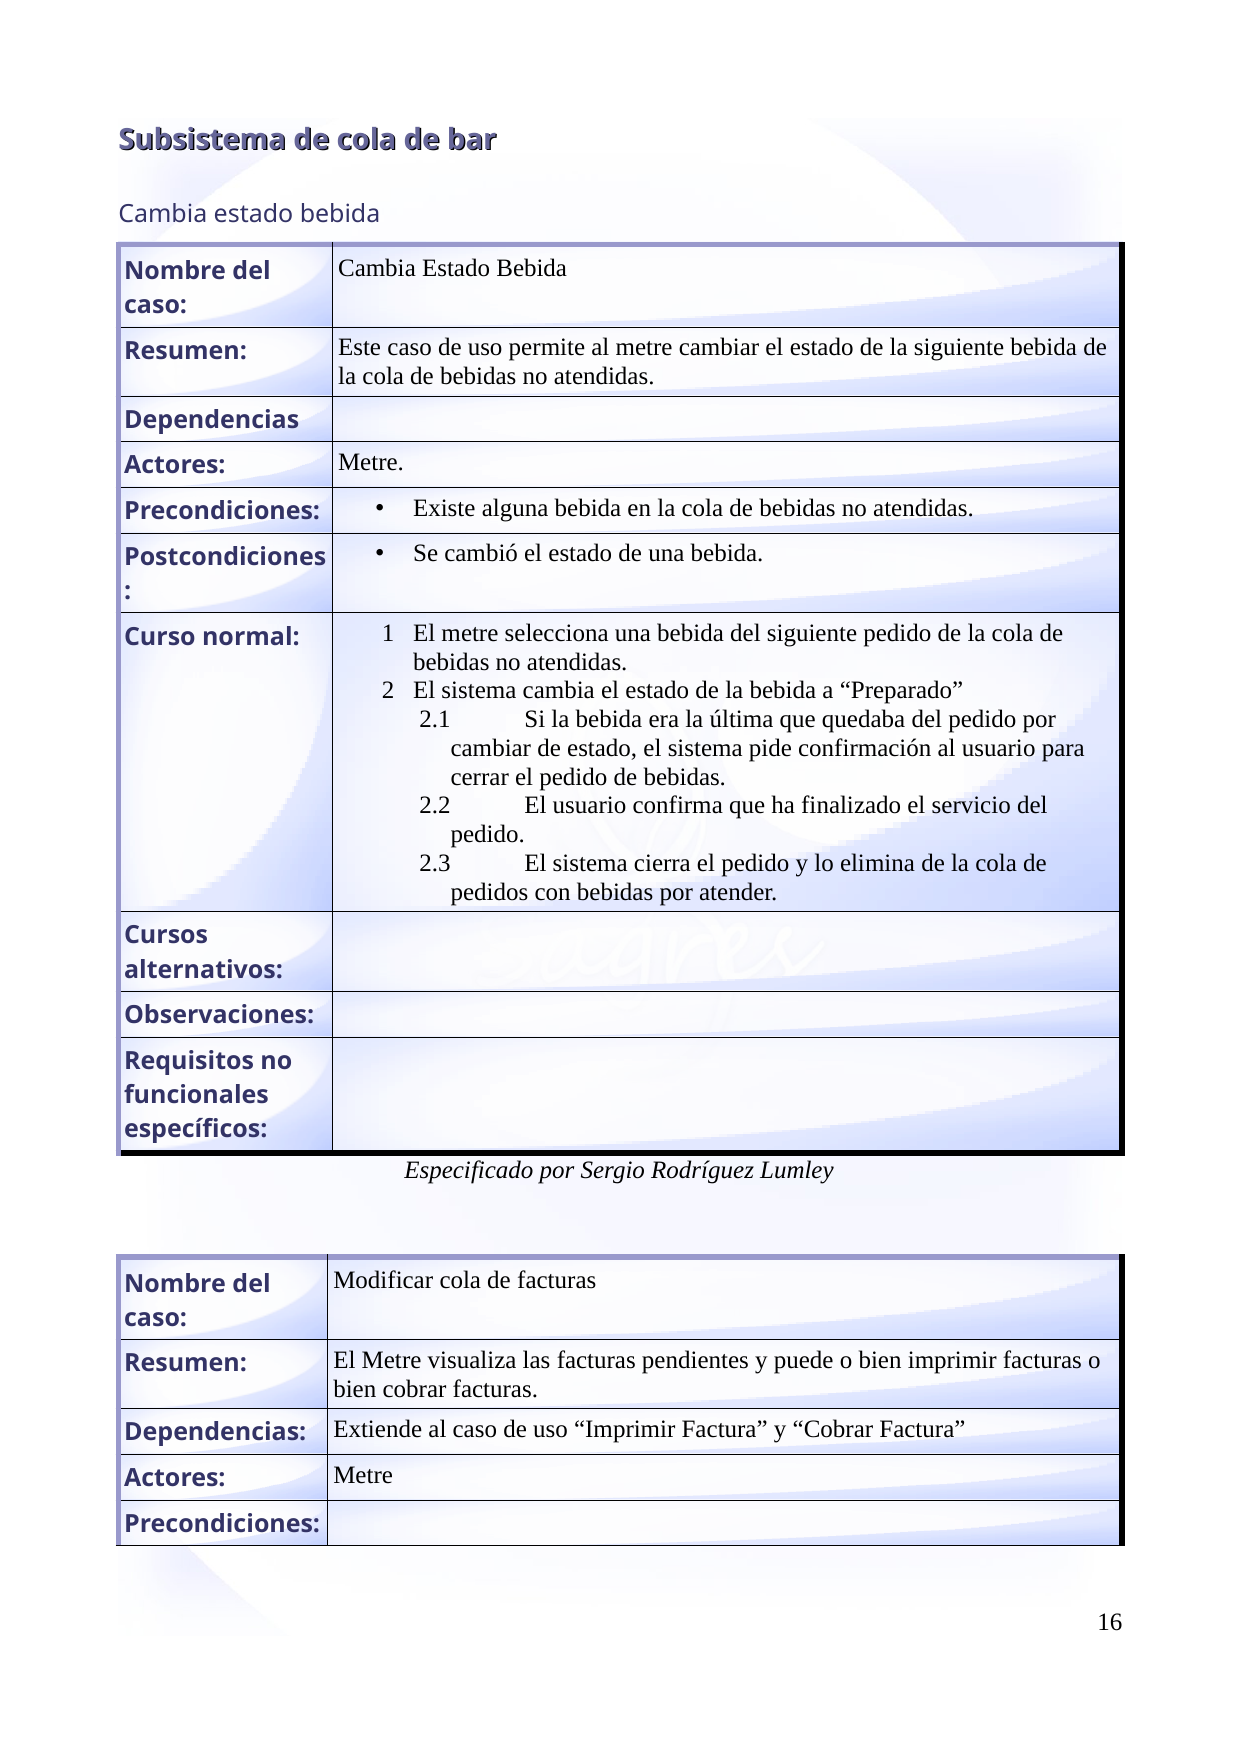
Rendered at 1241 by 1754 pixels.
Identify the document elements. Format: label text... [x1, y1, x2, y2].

table_cell Actores: [121, 1455, 327, 1499]
table_cell Precondiciones: [121, 488, 332, 533]
table_cell Actores: [121, 442, 332, 487]
table_cell Metre [328, 1455, 1119, 1499]
picture [118, 158, 1122, 195]
table_cell [333, 397, 1119, 441]
table_header Nombre del caso: [121, 1260, 327, 1339]
table_cell [333, 992, 1119, 1037]
table_cell Este caso de uso permite al metre cambiar el estado de la siguiente bebida de la cola de bebidas no atendidas. [333, 328, 1119, 396]
table_cell Cursos alternativos: [121, 912, 332, 991]
table_cell Postcondiciones: [121, 534, 332, 612]
picture [118, 1184, 1122, 1254]
table_cell [333, 1038, 1119, 1150]
table_header Nombre del caso: [121, 247, 332, 327]
table_cell Resumen: [121, 328, 332, 396]
table_cell Curso normal: [121, 613, 332, 911]
table_cell Se cambió el estado de una bebida. [333, 534, 1119, 612]
subtitle Subsistema de cola de bar [118, 118, 1122, 158]
text Especificado por Sergio Rodríguez Lumley [118, 1156, 1122, 1184]
table_cell Precondiciones: [121, 1501, 327, 1545]
table_cell Dependencias [121, 397, 332, 441]
table_header Cambia Estado Bebida [333, 247, 1119, 327]
table_header Modificar cola de facturas [328, 1260, 1119, 1339]
table_cell [328, 1501, 1119, 1545]
picture [118, 1546, 1122, 1636]
table_cell Resumen: [121, 1340, 327, 1408]
picture [118, 229, 1122, 242]
table_cell El Metre visualiza las facturas pendientes y puede o bien imprimir facturas o bien cobrar facturas. [328, 1340, 1119, 1408]
table_cell Extiende al caso de uso “Imprimir Factura” y “Cobrar Factura” [328, 1409, 1119, 1454]
table_cell Dependencias: [121, 1409, 327, 1454]
table_cell Observaciones: [121, 992, 332, 1037]
subtitle Cambia estado bebida [118, 195, 1122, 229]
table_cell El metre selecciona una bebida del siguiente pedido de la cola de bebidas no atendidas. El sistema cambia el estado de la bebida a “Preparado” Si la bebida era la última que quedaba del pedido por cambiar de estado, el sistema pide confirmación al usuario para cerrar el pedido de bebidas. El usuario confirma que ha finalizado el servicio del pedido. El sistema cierra el pedido y lo elimina de la cola de pedidos con bebidas por atender. [333, 613, 1119, 911]
table_cell [333, 912, 1119, 991]
table_cell Requisitos no funcionales específicos: [121, 1038, 332, 1150]
table_cell Existe alguna bebida en la cola de bebidas no atendidas. [333, 488, 1119, 533]
table_cell Metre. [333, 442, 1119, 487]
